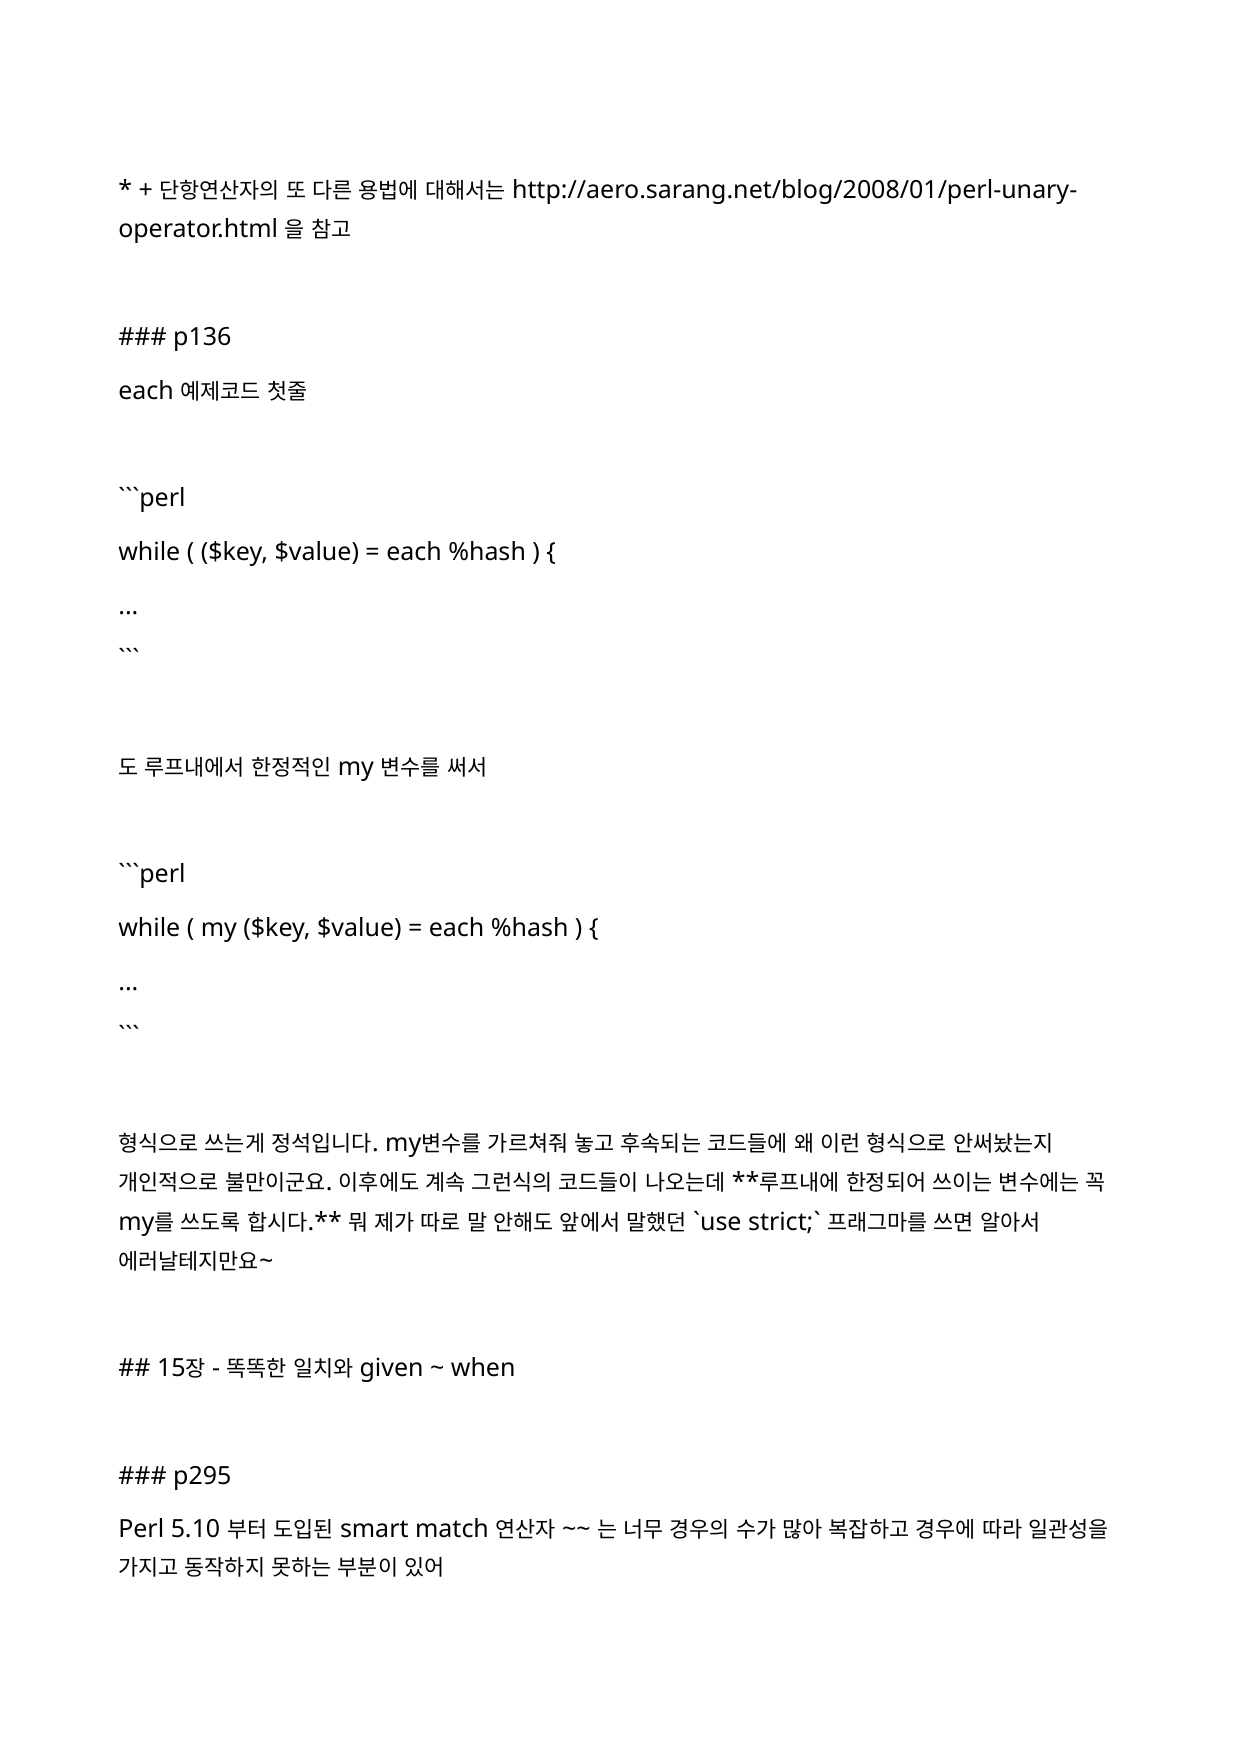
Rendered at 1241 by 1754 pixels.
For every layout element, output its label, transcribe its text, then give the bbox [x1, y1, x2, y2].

text ### p295 [118, 1457, 1122, 1491]
text while ( ($key, $value) = each %hash ) { [118, 533, 1122, 568]
text ```perl [118, 856, 1122, 890]
text 도 루프내에서 한정적인 my 변수를 써서 [118, 748, 1122, 783]
text 형식으로 쓰는게 정석입니다. my변수를 가르쳐줘 놓고 후속되는 코드들에 왜 이런 형식으로 안써놨는지 개인적으로 불만이군요. 이후에도 계속 그런식의 코드들이 나오는데 **루프내에 한정되어 쓰이는 변수에는 꼭 my를 쓰도록 합시다.** 뭐 제가 따로 말 안해도 앞에서 말했던 `use strict;` 프래그마를 쓰면 알아서 에러날테지만요~ [118, 1125, 1122, 1276]
text while ( my ($key, $value) = each %hash ) { [118, 910, 1122, 944]
text ## 15장 - 똑똑한 일치와 given ~ when [118, 1350, 1122, 1384]
text ```perl [118, 480, 1122, 514]
text ``` [118, 641, 1122, 675]
text ... [118, 963, 1122, 998]
text Perl 5.10 부터 도입된 smart match 연산자 ~~ 는 너무 경우의 수가 많아 복잡하고 경우에 따라 일관성을 가지고 동작하지 못하는 부분이 있어 [118, 1511, 1122, 1581]
text each 예제코드 첫줄 [118, 372, 1122, 406]
text ... [118, 587, 1122, 621]
text ``` [118, 1017, 1122, 1051]
text * + 단항연산자의 또 다른 용법에 대해서는 http://aero.sarang.net/blog/2008/01/perl-unary-operator.html 을 참고 [118, 172, 1122, 245]
text ### p136 [118, 318, 1122, 353]
